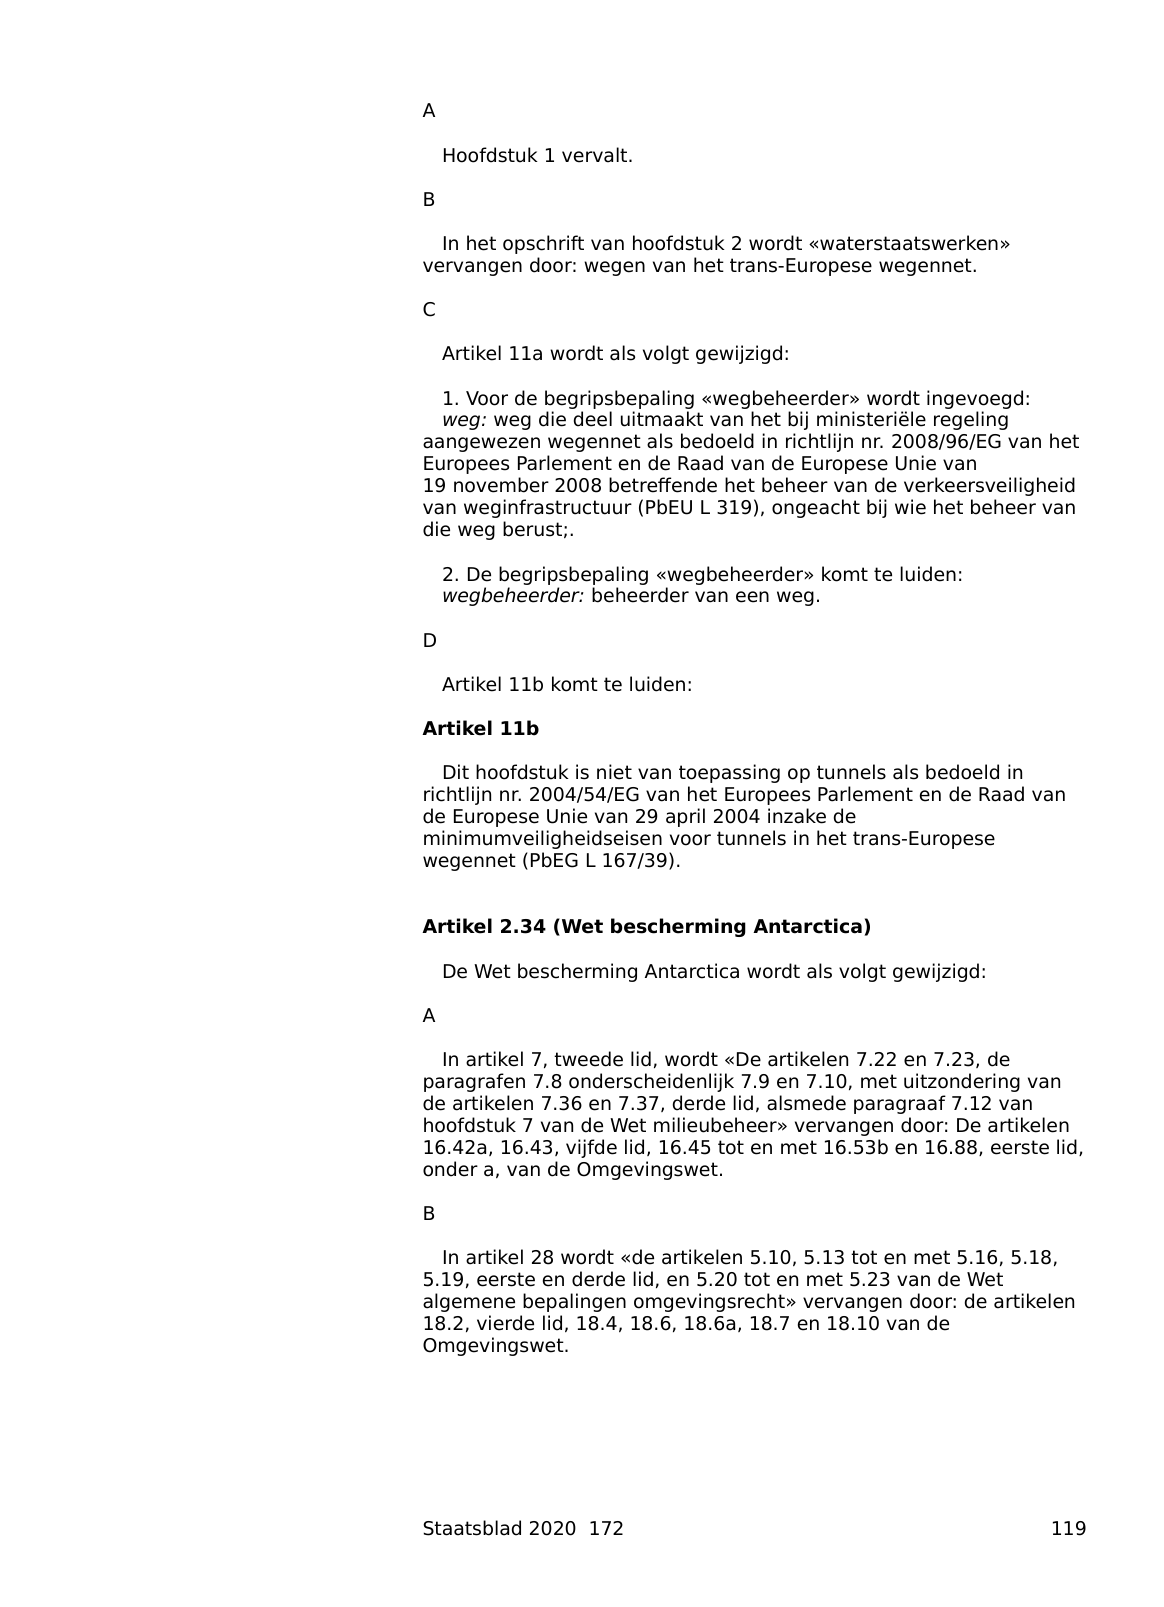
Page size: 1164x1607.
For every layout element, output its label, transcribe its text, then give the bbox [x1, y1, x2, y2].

text In het opschrift van hoofdstuk 2 wordt «waterstaatswerken» vervangen door: wegen van het trans-Europese wegennet. [422, 233, 1087, 277]
text Hoofdstuk 1 vervalt. [422, 144, 1087, 167]
text Artikel 11b komt te luiden: [422, 674, 1087, 696]
subtitle Artikel 2.34 (Wet bescherming Antarctica) [422, 916, 1087, 938]
text 1. Voor de begripsbepaling «wegbeheerder» wordt ingevoegd: [422, 387, 1087, 409]
text C [422, 299, 1087, 321]
text D [422, 629, 1087, 652]
text In artikel 28 wordt «de artikelen 5.10, 5.13 tot en met 5.16, 5.18, 5.19, eerste en derde lid, en 5.20 tot en met 5.23 van de Wet algemene bepalingen omgevingsrecht» vervangen door: de artikelen 18.2, vierde lid, 18.4, 18.6, 18.6a, 18.7 en 18.10 van de Omgevingswet. [422, 1247, 1087, 1357]
text B [422, 1203, 1087, 1225]
text Artikel 11a wordt als volgt gewijzigd: [422, 343, 1087, 365]
subtitle Artikel 11b [422, 718, 1087, 740]
text 2. De begripsbepaling «wegbeheerder» komt te luiden: [422, 563, 1087, 585]
text A [422, 1005, 1087, 1027]
text Dit hoofdstuk is niet van toepassing op tunnels als bedoeld in richtlijn nr. 2004/54/EG van het Europees Parlement en de Raad van de Europese Unie van 29 april 2004 inzake de minimumveiligheidseisen voor tunnels in het trans-Europese wegennet (PbEG L 167/39). [422, 762, 1087, 872]
text wegbeheerder: beheerder van een weg. [422, 585, 1087, 607]
text In artikel 7, tweede lid, wordt «De artikelen 7.22 en 7.23, de paragrafen 7.8 onderscheidenlijk 7.9 en 7.10, met uitzondering van de artikelen 7.36 en 7.37, derde lid, alsmede paragraaf 7.12 van hoofdstuk 7 van de Wet milieubeheer» vervangen door: De artikelen 16.42a, 16.43, vijfde lid, 16.45 tot en met 16.53b en 16.88, eerste lid, onder a, van de Omgevingswet. [422, 1049, 1087, 1181]
text B [422, 189, 1087, 211]
text weg: weg die deel uitmaakt van het bij ministeriële regeling aangewezen wegennet als bedoeld in richtlijn nr. 2008/96/EG van het Europees Parlement en de Raad van de Europese Unie van 19 november 2008 betreffende het beheer van de verkeersveiligheid van weginfrastructuur (PbEU L 319), ongeacht bij wie het beheer van die weg berust;. [422, 409, 1087, 541]
text A [422, 100, 1087, 122]
text De Wet bescherming Antarctica wordt als volgt gewijzigd: [422, 961, 1087, 982]
